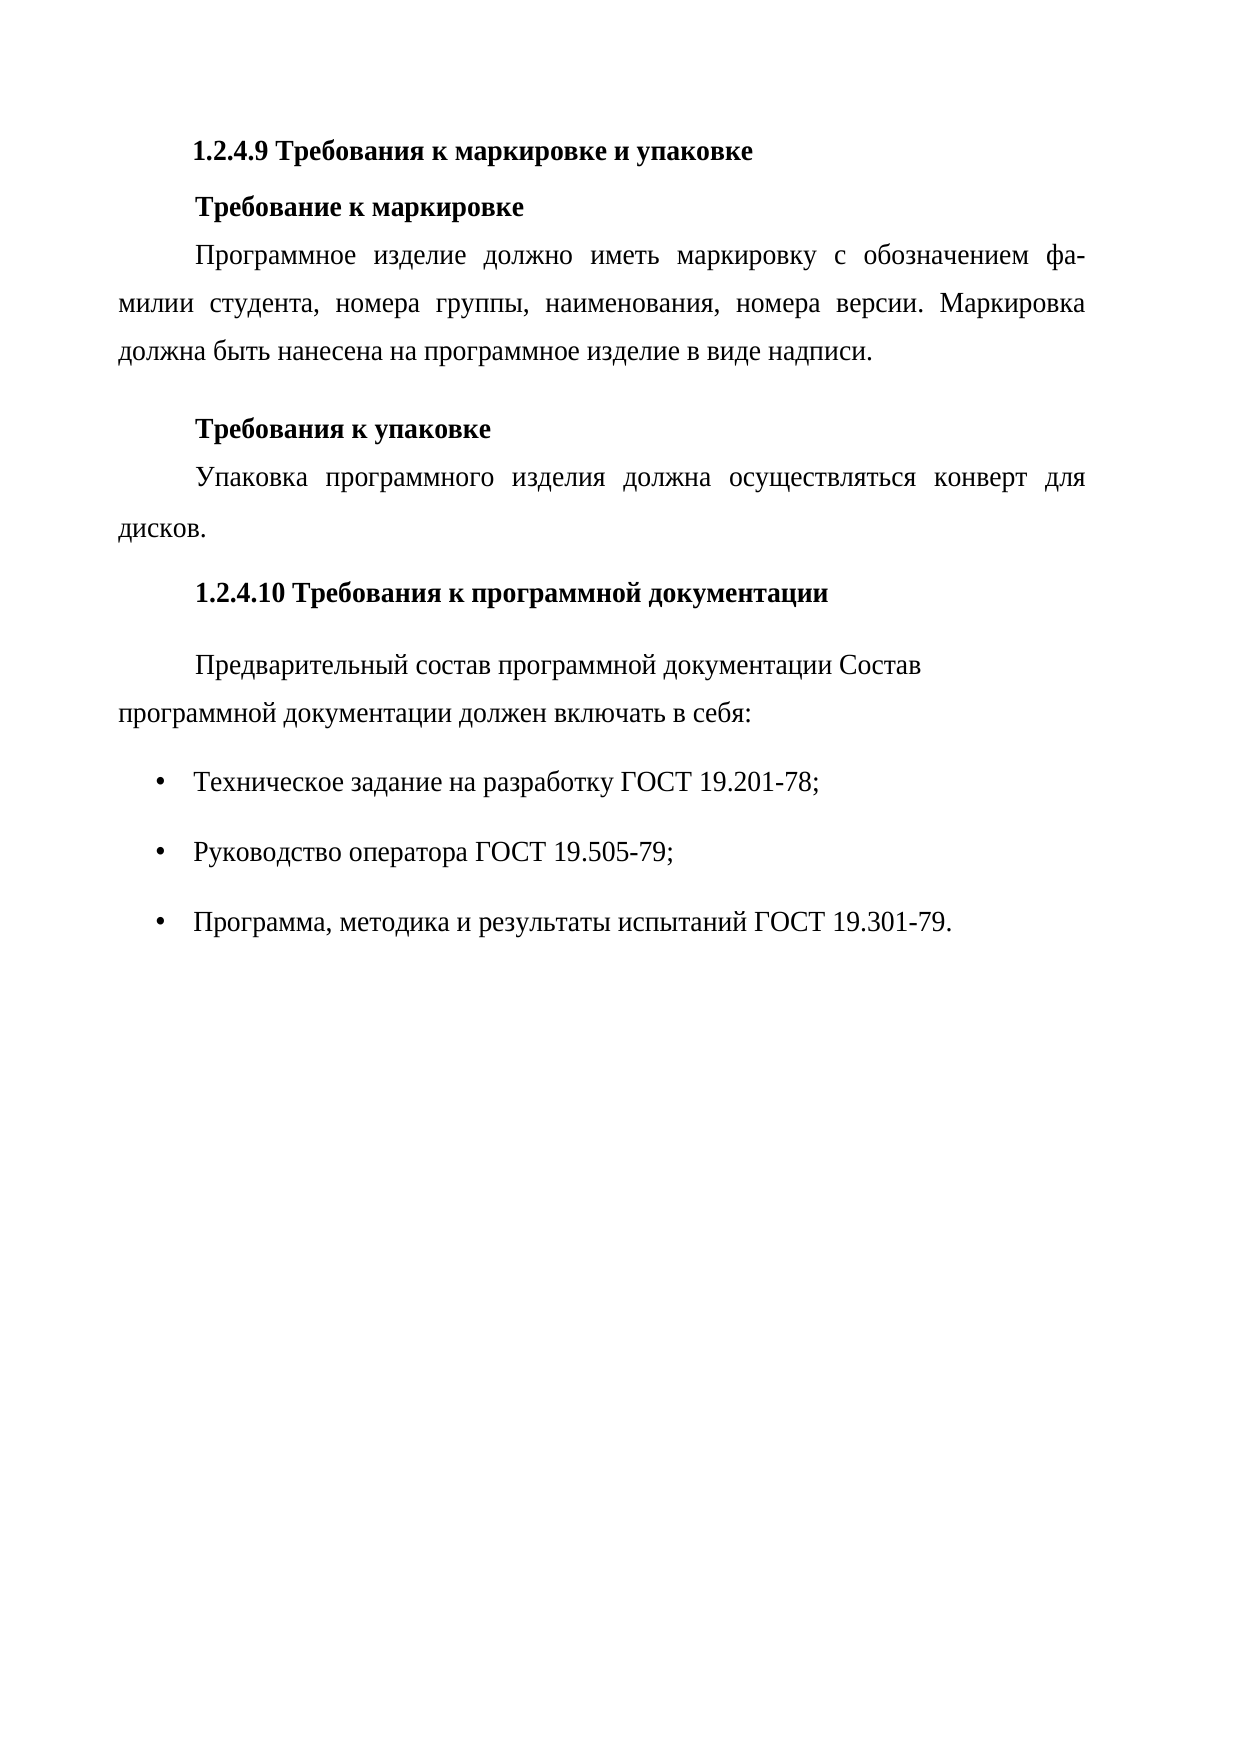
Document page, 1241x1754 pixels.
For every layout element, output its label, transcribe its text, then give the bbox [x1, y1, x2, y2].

subtitle 1.2.4.10 Требования к программной документации [118, 575, 1087, 608]
text Требование к маркировке [118, 189, 797, 223]
subtitle 1.2.4.9 Требования к маркировке и упаковке [118, 133, 1122, 167]
subtitle Предварительный состав программной документации Состав программной документации должен включать в себя: [118, 647, 980, 728]
subtitle Техническое задание на разработку ГОСТ 19.201-78; [156, 764, 1122, 798]
subtitle Программа, методика и результаты испытаний ГОСТ 19.301-79. [156, 904, 1122, 937]
text Программное изделие должно иметь маркировку с обозначением фа- милии студента, номера группы, наименования, номера версии. Маркировка должна быть нанесена на программное изделие в виде надписи. [118, 237, 1087, 366]
subtitle Руководство оператора ГОСТ 19.505-79; [156, 834, 1122, 868]
subtitle Требования к упаковке [118, 411, 1122, 445]
subtitle Упаковка программного изделия должна осуществляться конверт для дисков. [118, 459, 1087, 543]
